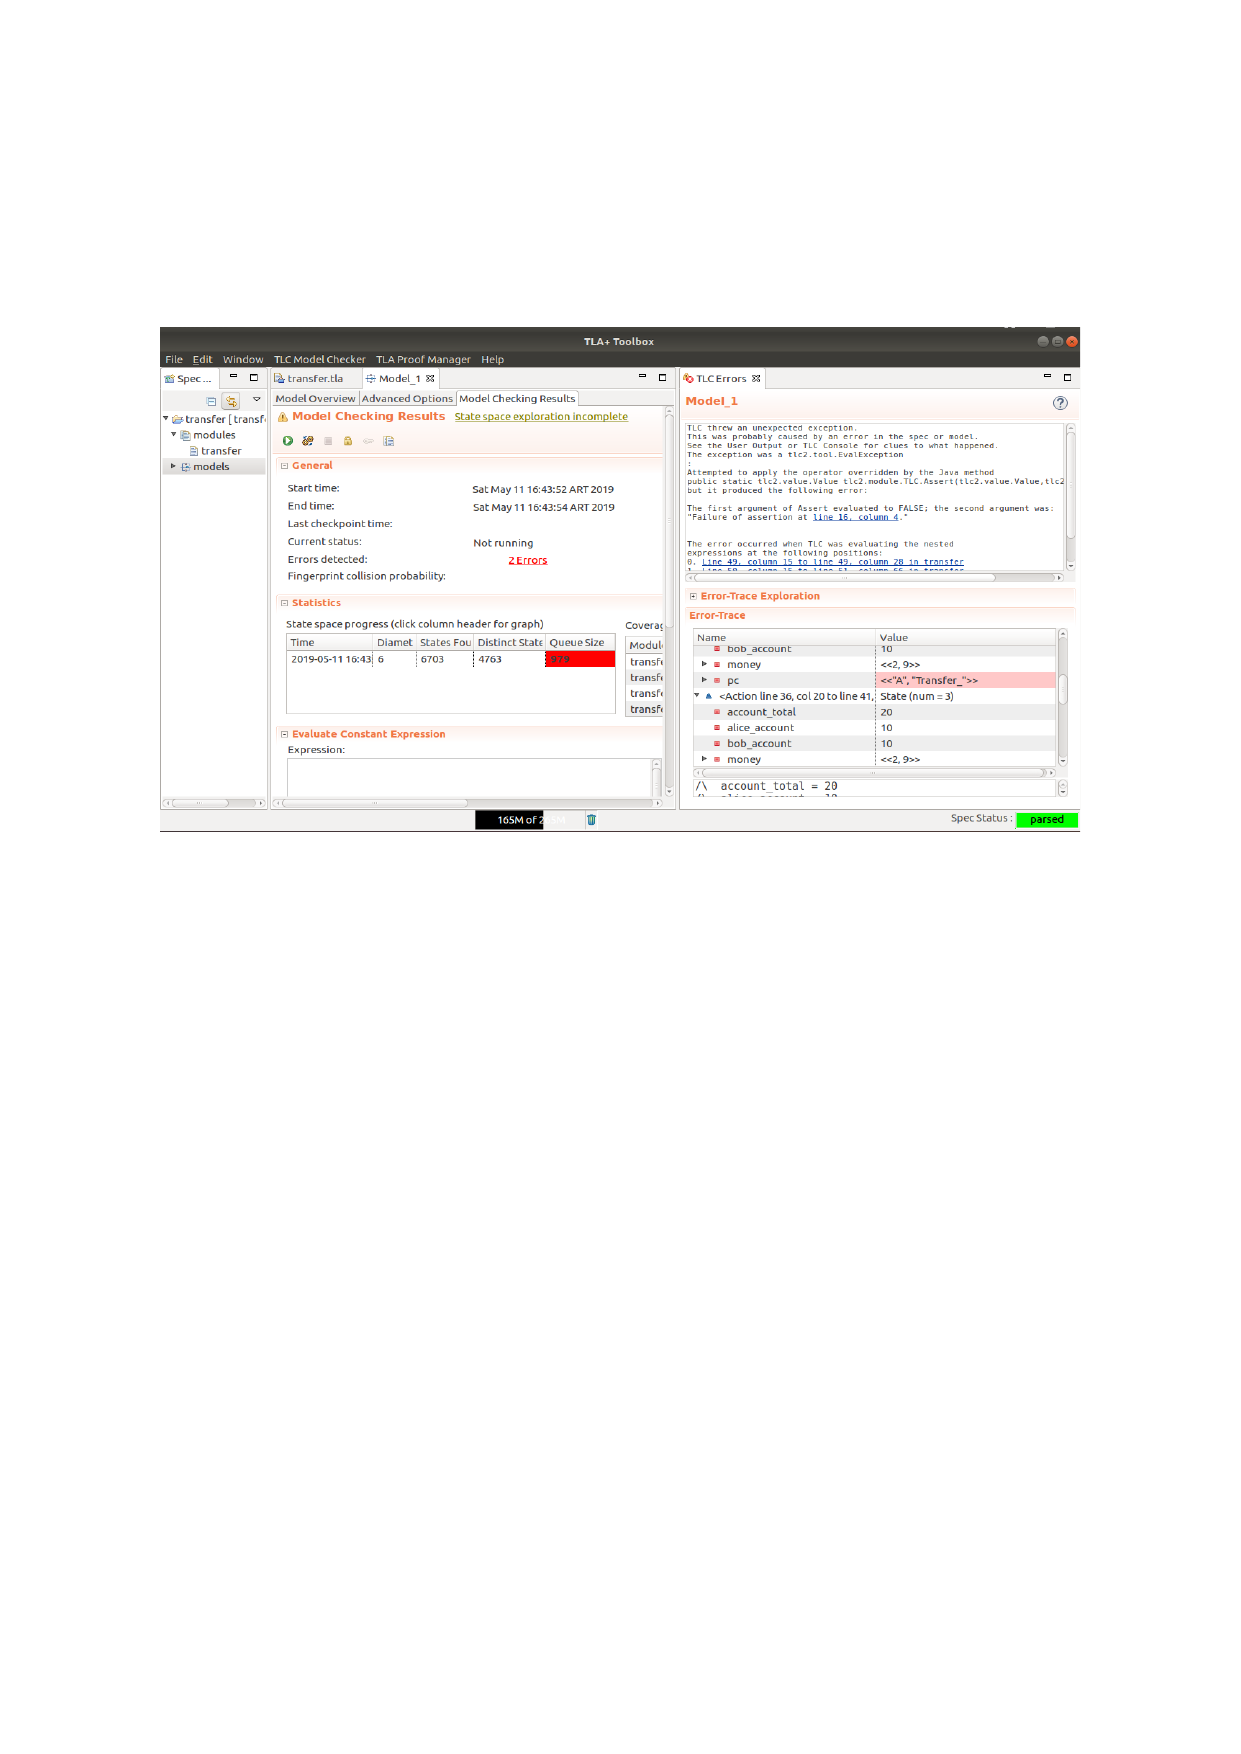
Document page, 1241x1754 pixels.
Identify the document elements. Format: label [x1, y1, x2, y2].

picture [160, 327, 1080, 832]
